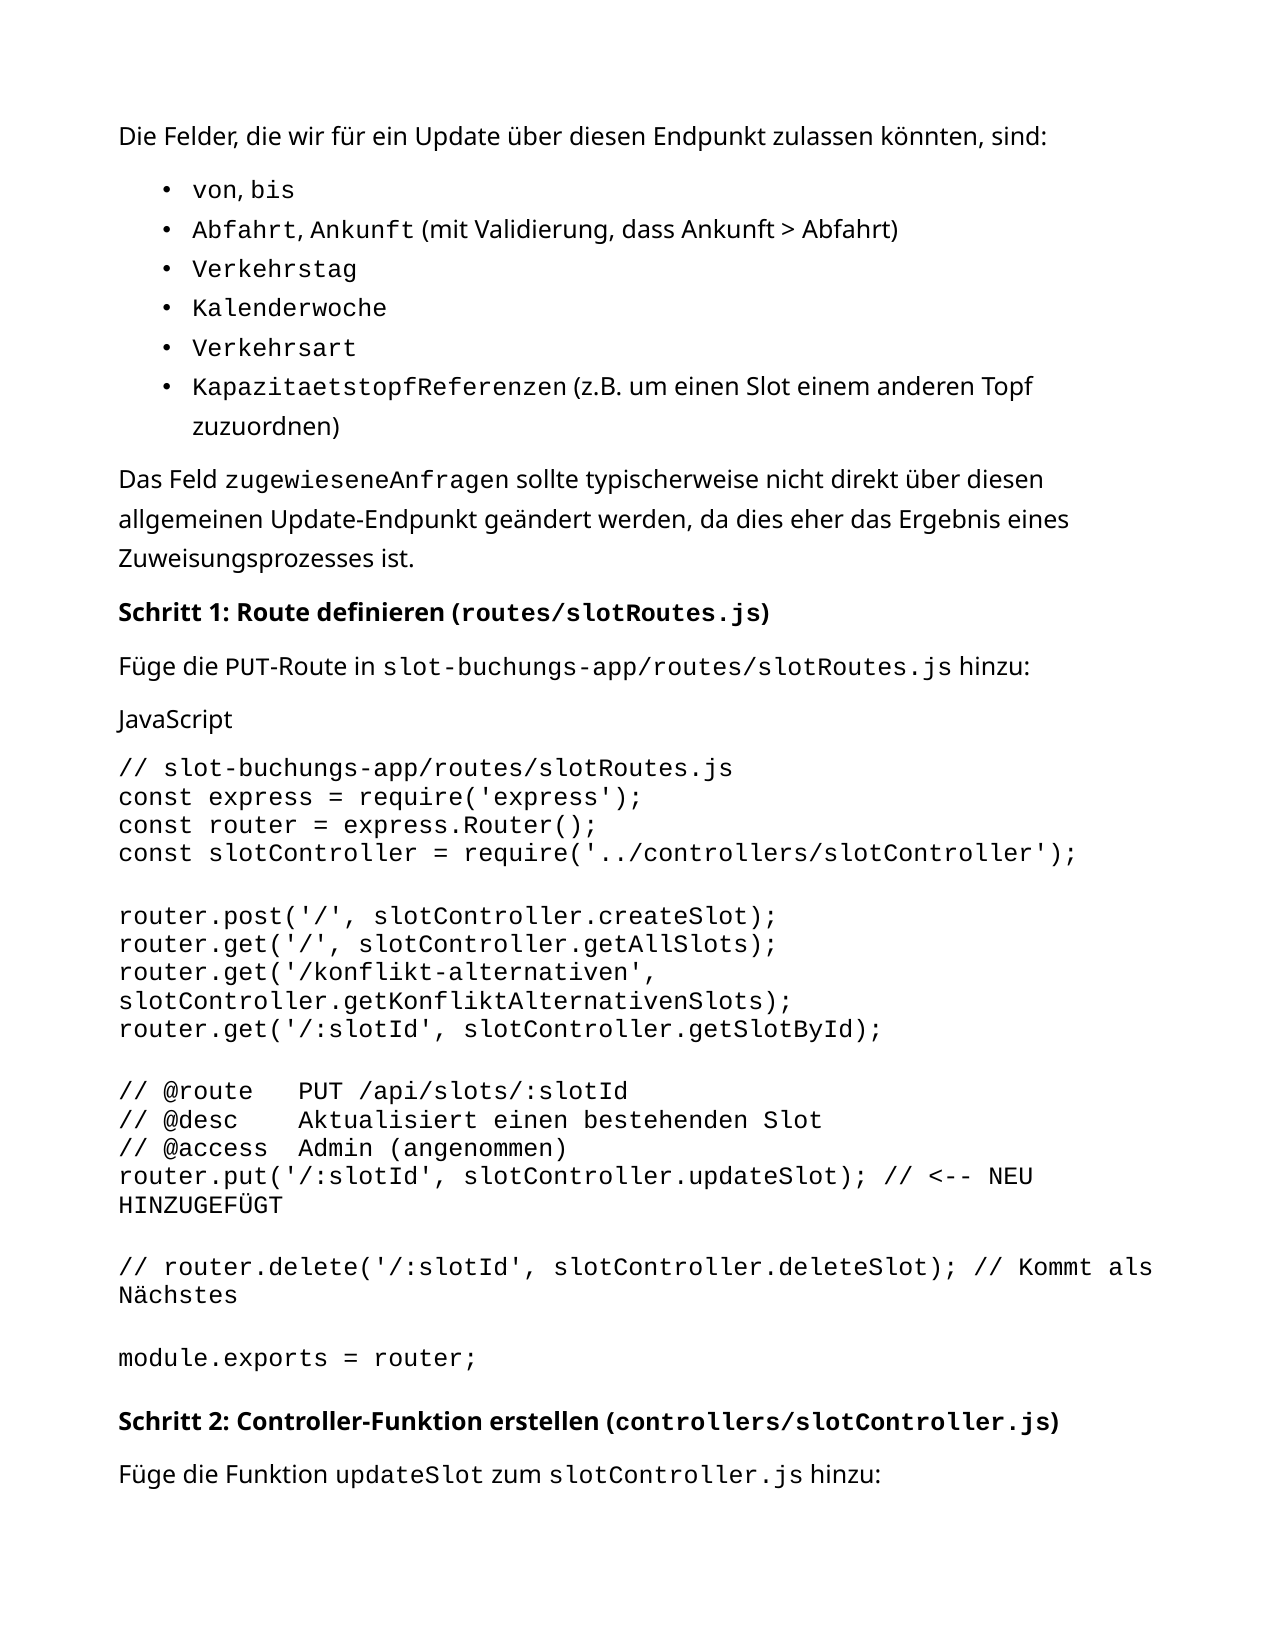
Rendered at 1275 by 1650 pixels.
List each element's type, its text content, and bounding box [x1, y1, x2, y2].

list Abfahrt, Ankunft (mit Validierung, dass Ankunft > Abfahrt) [162, 211, 1157, 246]
text Füge die PUT-Route in slot-buchungs-app/routes/slotRoutes.js hinzu: [118, 648, 1157, 682]
text router.put('/:slotId', slotController.updateSlot); // <-- NEU HINZUGEFÜGT [118, 1164, 1157, 1221]
text const slotController = require('../controllers/slotController'); [118, 841, 1157, 869]
text // @desc Aktualisiert einen bestehenden Slot [118, 1107, 1157, 1136]
text router.post('/', slotController.createSlot); [118, 903, 1157, 932]
text // router.delete('/:slotId', slotController.deleteSlot); // Kommt als Nächstes [118, 1255, 1157, 1311]
list KapazitaetstopfReferenzen (z.B. um einen Slot einem anderen Topf zuzuordnen) [162, 369, 1157, 442]
text module.exports = router; [118, 1345, 1157, 1374]
text // @route PUT /api/slots/:slotId [118, 1079, 1157, 1107]
list von, bis [162, 172, 1157, 206]
text const express = require('express'); [118, 784, 1157, 812]
text JavaScript [118, 702, 1157, 736]
text Das Feld zugewieseneAnfragen sollte typischerweise nicht direkt über diesen allgemeinen Update-Endpunkt geändert werden, da dies eher das Ergebnis eines Zuweisungsprozesses ist. [118, 462, 1157, 574]
text Schritt 2: Controller-Funktion erstellen (controllers/slotController.js) [118, 1403, 1157, 1437]
text const router = express.Router(); [118, 812, 1157, 841]
list Verkehrsart [162, 329, 1157, 364]
text Füge die Funktion updateSlot zum slotController.js hinzu: [118, 1457, 1157, 1491]
list Kalenderwoche [162, 290, 1157, 324]
list Verkehrstag [162, 251, 1157, 285]
text // slot-buchungs-app/routes/slotRoutes.js [118, 756, 1157, 784]
text router.get('/konflikt-alternativen', slotController.getKonfliktAlternativenSlots); [118, 960, 1157, 1017]
text Schritt 1: Route definieren (routes/slotRoutes.js) [118, 594, 1157, 628]
text // @access Admin (angenommen) [118, 1136, 1157, 1164]
text router.get('/:slotId', slotController.getSlotById); [118, 1017, 1157, 1045]
text Die Felder, die wir für ein Update über diesen Endpunkt zulassen könnten, sind: [118, 118, 1157, 152]
text router.get('/', slotController.getAllSlots); [118, 932, 1157, 960]
